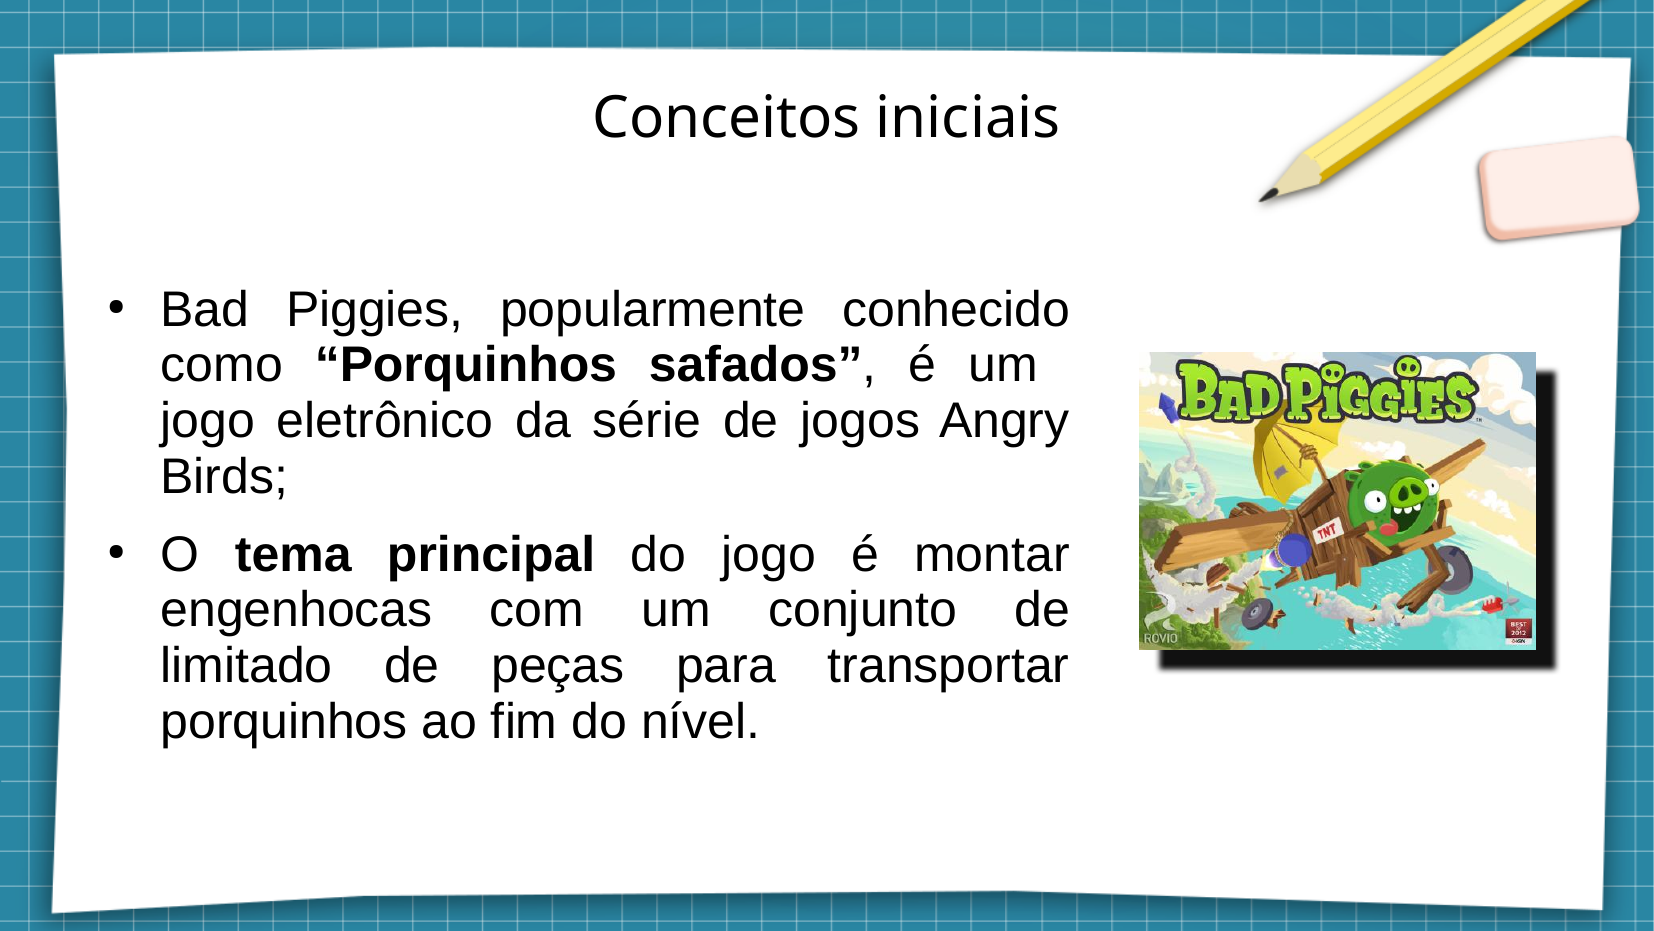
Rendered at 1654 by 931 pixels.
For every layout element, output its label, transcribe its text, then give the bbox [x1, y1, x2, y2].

title Conceitos iniciais [82, 37, 1571, 193]
picture [0, 0, 1654, 931]
list Bad Piggies, popularmente conhecido como “Porquinhos safados”, é um jogo eletrônico da série de jogos Angry Birds; O tema principal do jogo é montar engenhocas com um conjunto de limitado de peças para transportar porquinhos ao fim do nível. [89, 280, 1071, 821]
